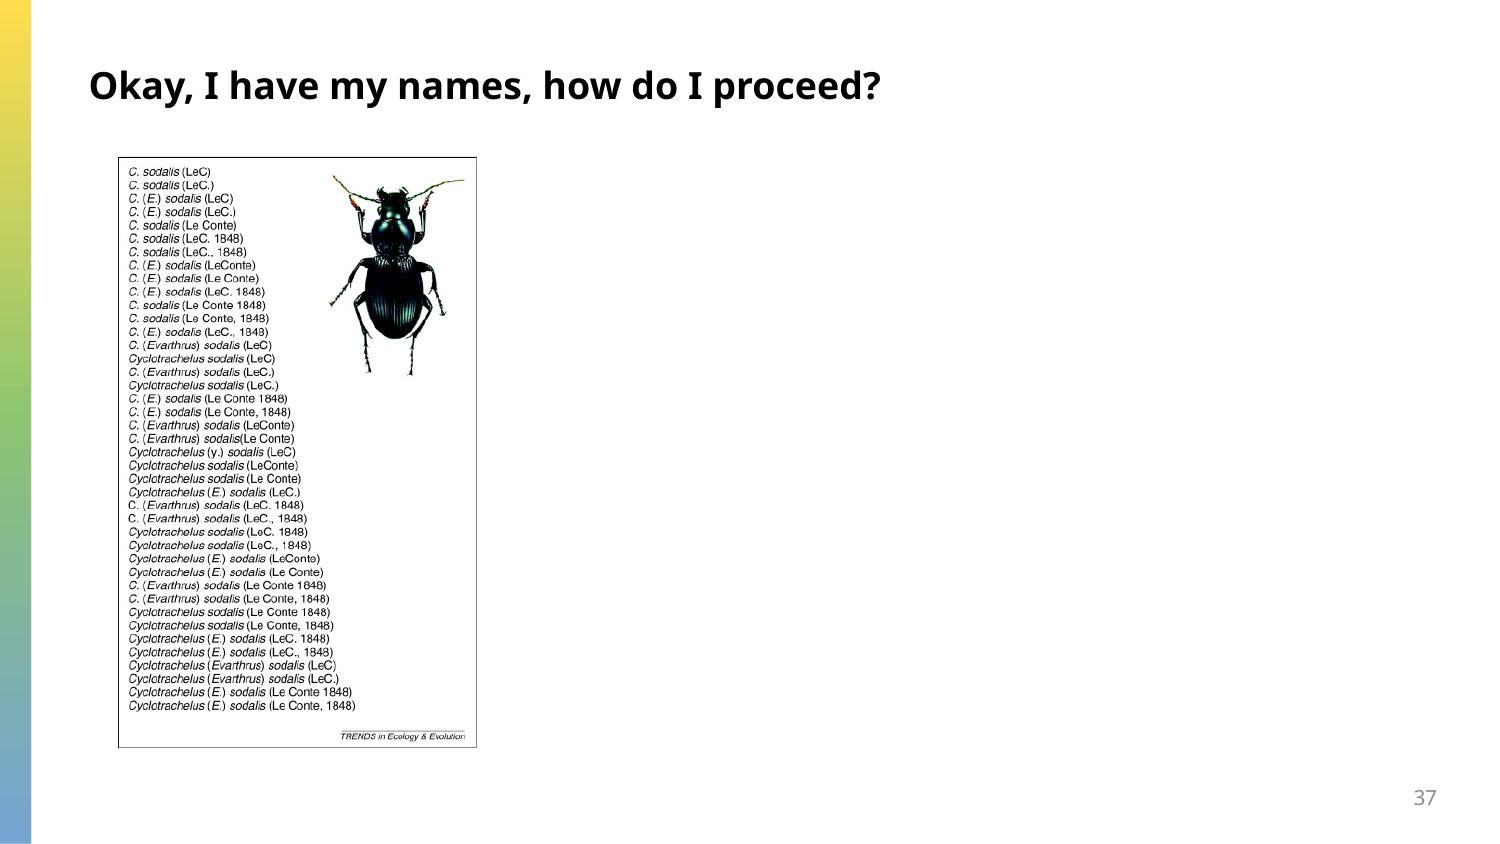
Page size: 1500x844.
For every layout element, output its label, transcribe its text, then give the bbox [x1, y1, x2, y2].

list Okay, I have my names, how do I proceed? [88, 61, 1442, 157]
picture [0, 0, 1500, 844]
